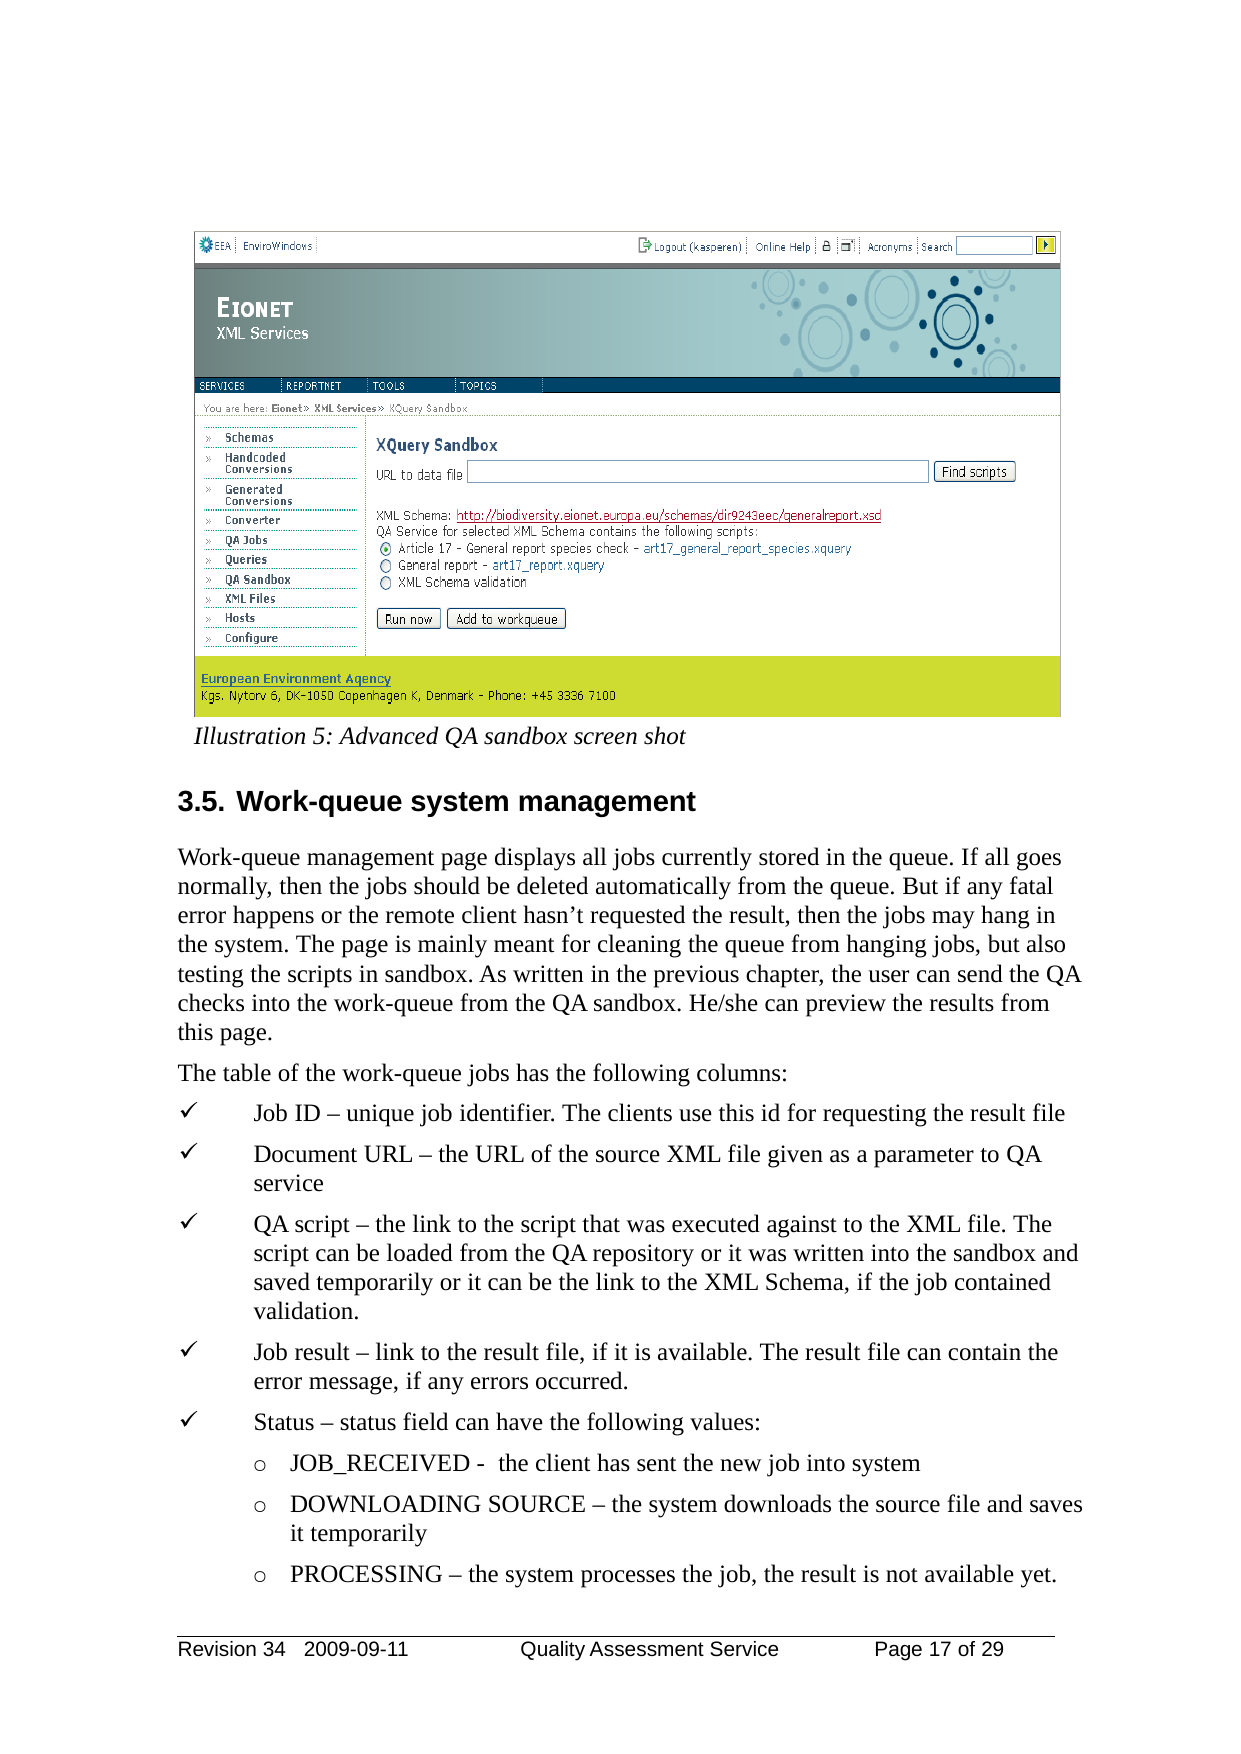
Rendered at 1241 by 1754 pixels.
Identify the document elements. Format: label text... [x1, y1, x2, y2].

text Work-queue management page displays all jobs currently stored in the queue. If all goes normally, then the jobs should be deleted automatically from the queue. But if any fatal error happens or the remote client hasn’t requested the result, then the jobs may hang in the system. The page is mainly meant for cleaning the queue from hanging jobs, but also testing the scripts in sandbox. As written in the previous chapter, the user can send the QA checks into the work-queue from the QA sandbox. He/she can preview the results from this page. [177, 842, 1092, 1046]
text Illustration 5: Advanced QA sandbox screen shot [194, 721, 1061, 750]
subtitle Work-queue system management [177, 784, 1092, 817]
list QA script – the link to the script that was executed against to the XML file. The script can be loaded from the QA repository or it was written into the sandbox and saved temporarily or it can be the link to the XML Schema, if the job contained validation. [178, 1209, 1092, 1325]
text The table of the work-queue jobs has the following columns: [177, 1057, 1092, 1086]
list PROCESSING – the system processes the job, the result is not available yet. [252, 1558, 1092, 1587]
list Job result – link to the result file, if it is available. The result file can contain the error message, if any errors occurred. [178, 1337, 1092, 1395]
list JOB_RECEIVED - the client has sent the new job into system [252, 1448, 1092, 1477]
list DOWNLOADING SOURCE – the system downloads the source file and saves it temporarily [252, 1488, 1092, 1547]
list Job ID – unique job identifier. The clients use this id for requesting the result file [178, 1098, 1092, 1127]
list Document URL – the URL of the source XML file given as a parameter to QA service [178, 1139, 1092, 1197]
list Status – status field can have the following values: [178, 1407, 1092, 1436]
